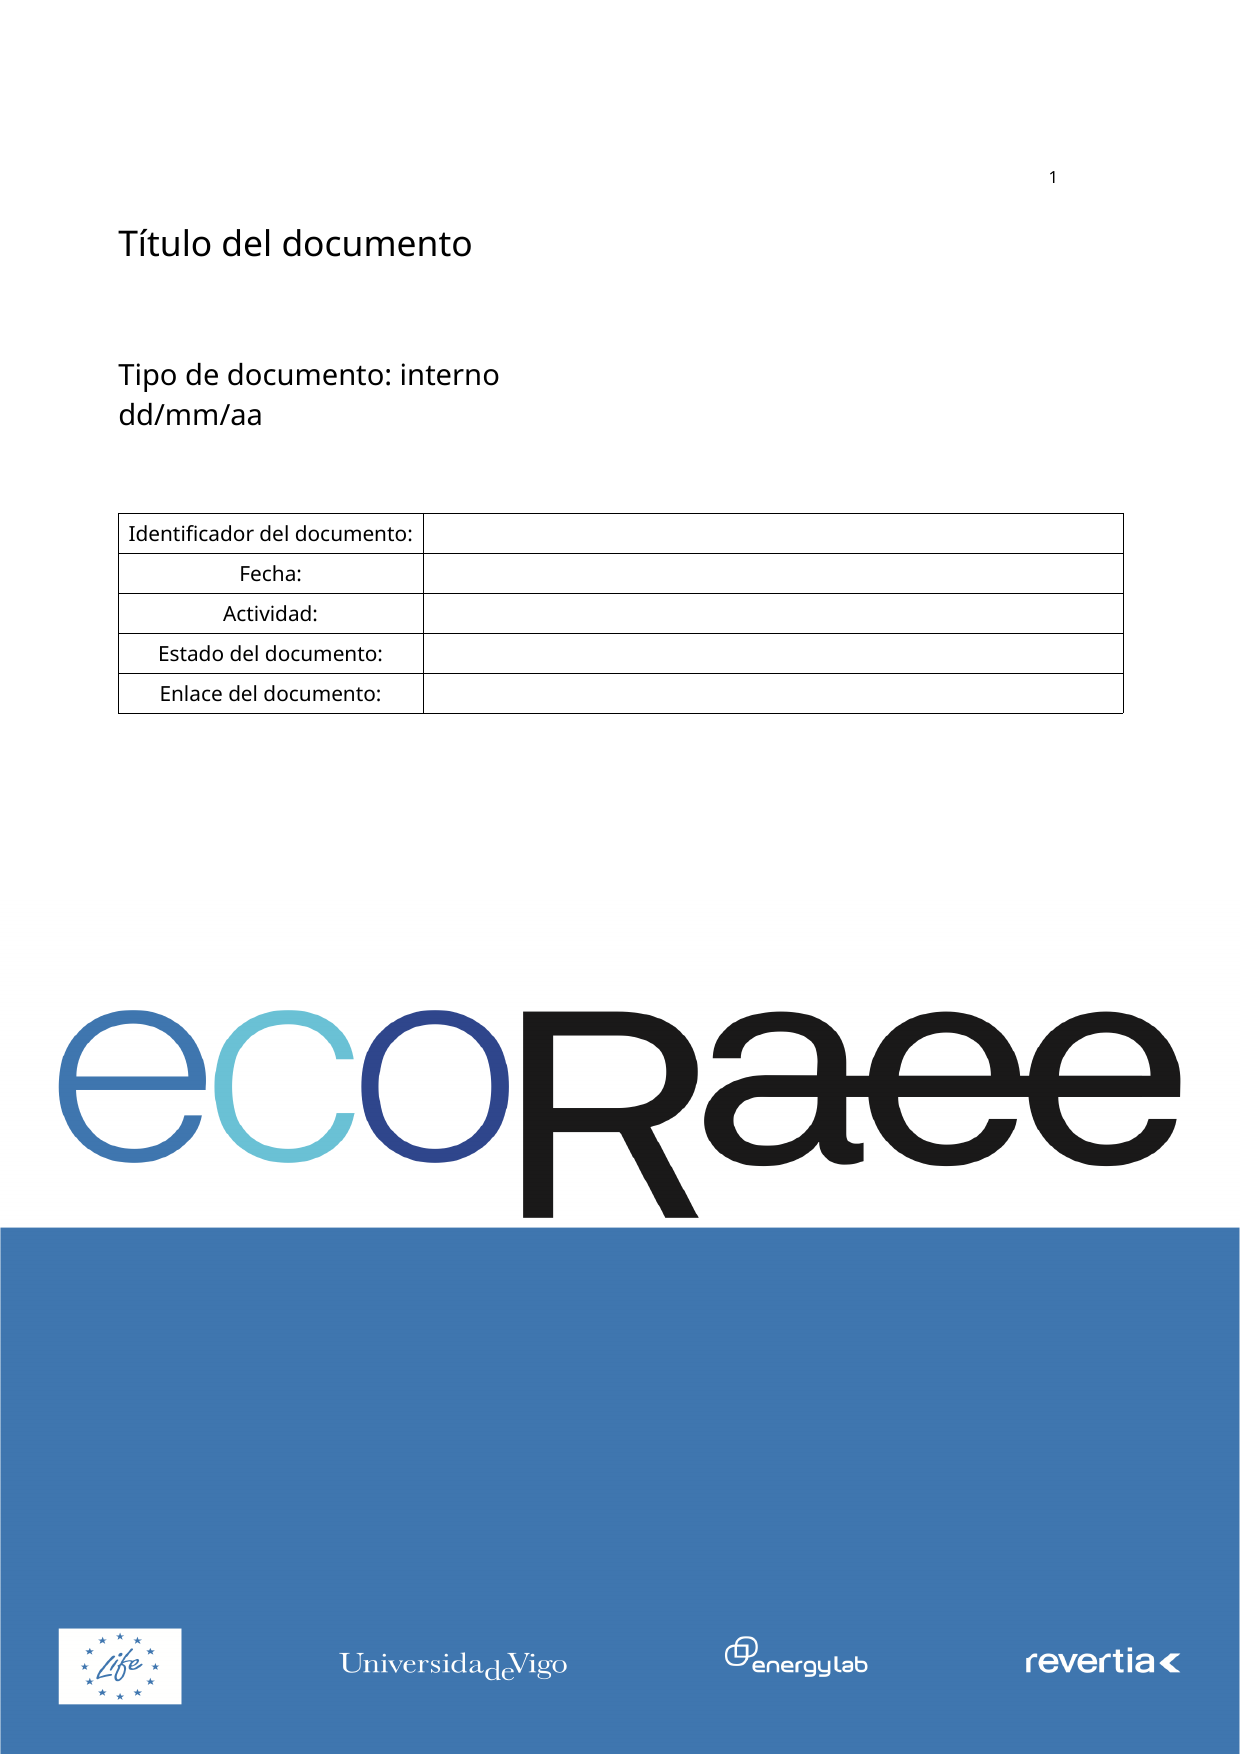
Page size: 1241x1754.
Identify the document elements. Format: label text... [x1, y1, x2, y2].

table_cell Actividad: [119, 594, 423, 633]
table_cell [424, 674, 1123, 713]
table_cell [424, 594, 1123, 633]
table_header [424, 514, 1123, 553]
table_header Identificador del documento: [119, 514, 423, 553]
text Título del documento [118, 218, 1122, 266]
text dd/mm/aa [118, 394, 1122, 433]
table_cell Enlace del documento: [119, 674, 423, 713]
table_cell Fecha: [119, 554, 423, 593]
table_cell Estado del documento: [119, 634, 423, 673]
table_cell [424, 554, 1123, 593]
table_cell [424, 634, 1123, 673]
text Tipo de documento: interno [118, 354, 1122, 394]
